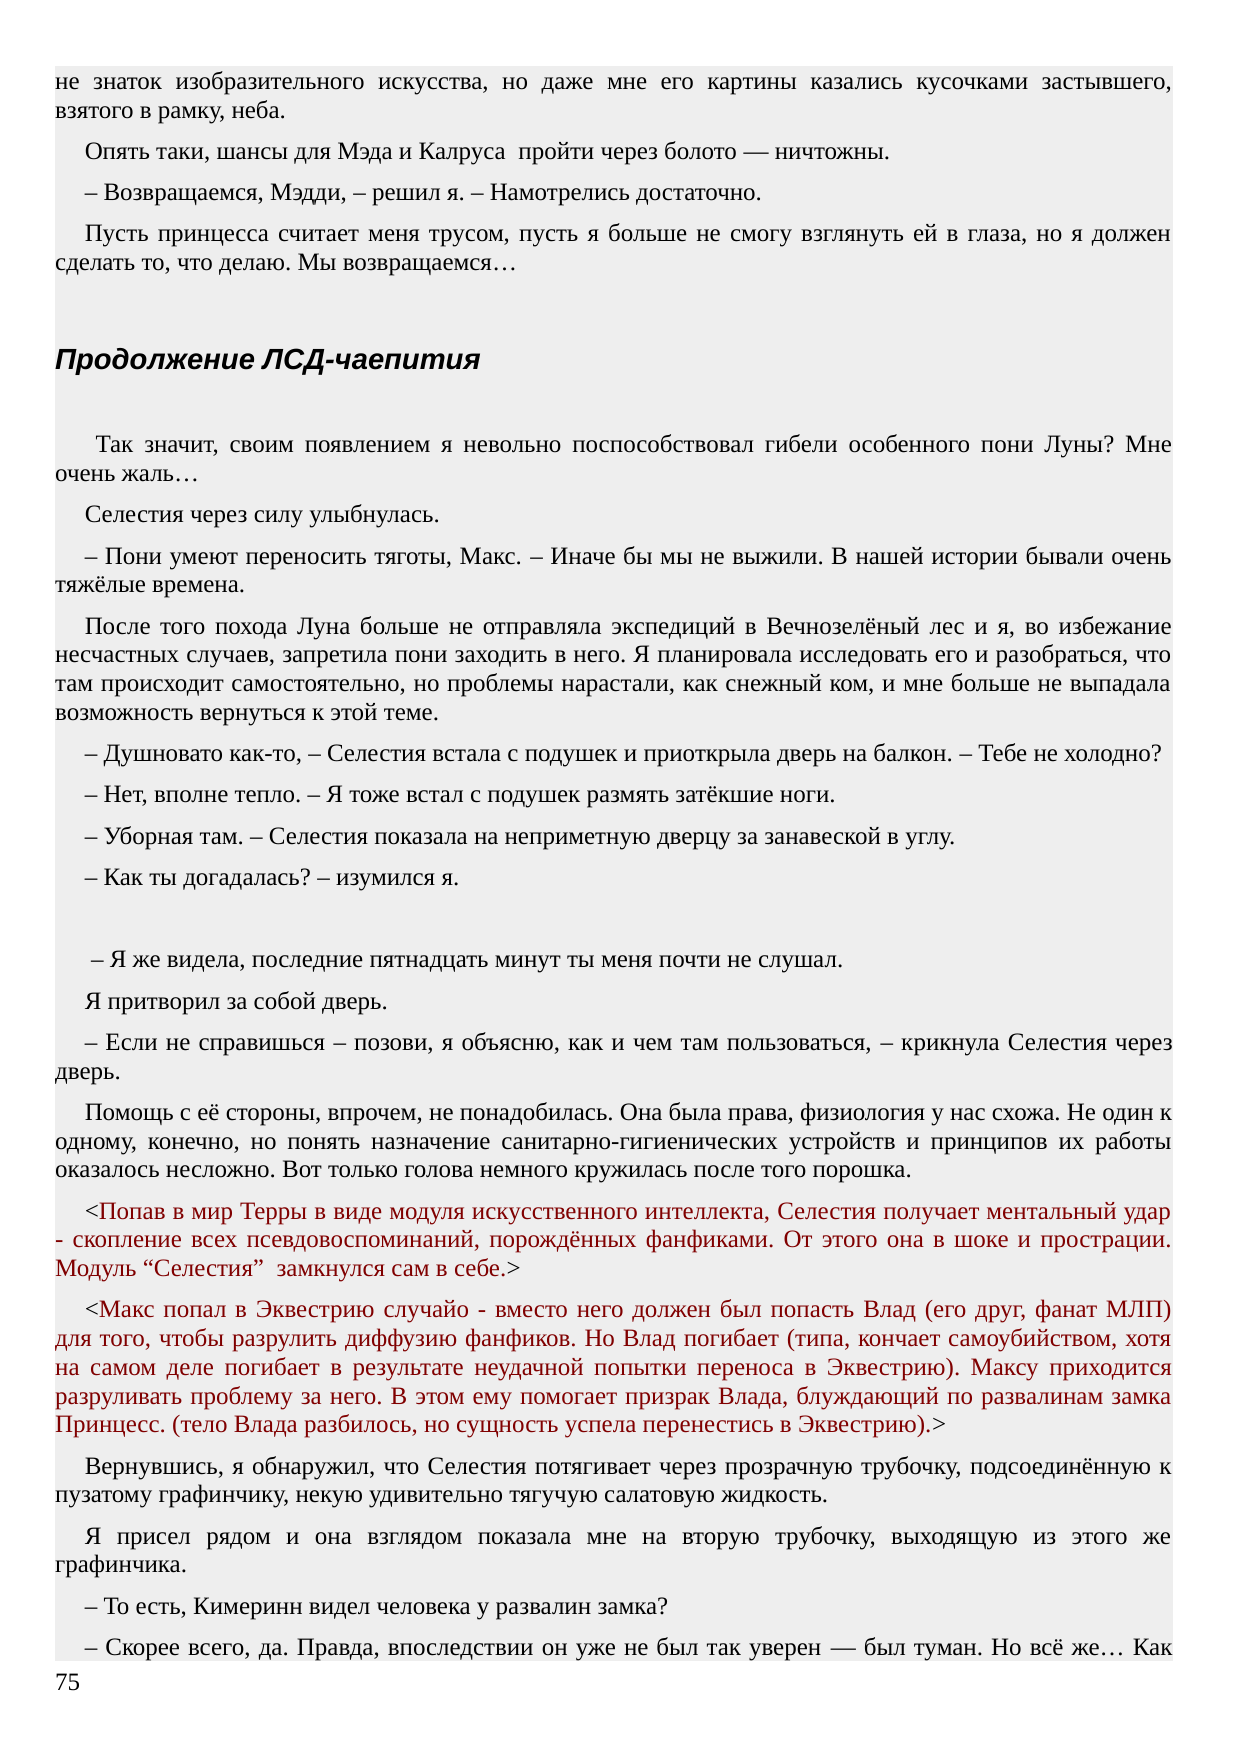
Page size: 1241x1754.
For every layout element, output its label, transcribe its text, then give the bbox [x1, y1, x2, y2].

text После того похода Луна больше не отправляла экспедиций в Вечнозелёный лес и я, во избежание несчастных случаев, запретила пони заходить в него. Я планировала исследовать его и разобраться, что там происходит самостоятельно, но проблемы нарастали, как снежный ком, и мне больше не выпадала возможность вернуться к этой теме. [55, 611, 1173, 726]
text – Пони умеют переносить тяготы, Макс. – Иначе бы мы не выжили. В нашей истории бывали очень тяжёлые времена. [55, 541, 1173, 598]
text – Я же видела, последние пятнадцать минут ты меня почти не слушал. [55, 944, 1173, 973]
text – То есть, Кимеринн видел человека у развалин замка? [55, 1591, 1173, 1619]
text – Уборная там. – Селестия показала на неприметную дверцу за занавеской в углу. [55, 821, 1173, 849]
text не знаток изобразительного искусства, но даже мне его картины казались кусочками застывшего, взятого в рамку, неба. [55, 66, 1173, 123]
text Так значит, своим появлением я невольно поспособствовал гибели особенного пони Луны? Мне очень жаль… [55, 429, 1173, 487]
text Я присел рядом и она взглядом показала мне на вторую трубочку, выходящую из этого же графинчика. [55, 1521, 1173, 1578]
text – Возвращаемся, Мэдди, – решил я. – Намотрелись достаточно. [55, 177, 1173, 206]
text Вернувшись, я обнаружил, что Селестия потягивает через прозрачную трубочку, подсоединённую к пузатому графинчику, некую удивительно тягучую салатовую жидкость. [55, 1451, 1173, 1508]
text <Макс попал в Эквестрию случайо - вместо него должен был попасть Влад (его друг, фанат МЛП) для того, чтобы разрулить диффузию фанфиков. Но Влад погибает (типа, кончает самоубийством, хотя на самом деле погибает в результате неудачной попытки переноса в Эквестрию). Максу приходится разруливать проблему за него. В этом ему помогает призрак Влада, блуждающий по развалинам замка Принцесс. (тело Влада разбилось, но сущность успела перенестись в Эквестрию).> [55, 1294, 1173, 1438]
text <Попав в мир Терры в виде модуля искусственного интеллекта, Селестия получает ментальный удар - скопление всех псевдовоспоминаний, порождённых фанфиками. От этого она в шоке и прострации. Модуль “Селестия” замкнулся сам в себе.> [55, 1196, 1173, 1282]
text – Как ты догадалась? – изумился я. [55, 862, 1173, 891]
subtitle Продолжение ЛСД-чаепития [55, 342, 1173, 376]
text Опять таки, шансы для Мэда и Калруса пройти через болото — ничтожны. [55, 136, 1173, 165]
text – Нет, вполне тепло. – Я тоже встал с подушек размять затёкшие ноги. [55, 779, 1173, 808]
text – Душновато как-то, – Селестия встала с подушек и приоткрыла дверь на балкон. – Тебе не холодно? [55, 738, 1173, 767]
text Помощь с её стороны, впрочем, не понадобилась. Она была права, физиология у нас схожа. Не один к одному, конечно, но понять назначение санитарно-гигиенических устройств и принципов их работы оказалось несложно. Вот только голова немного кружилась после того порошка. [55, 1097, 1173, 1183]
text Селестия через силу улыбнулась. [55, 499, 1173, 528]
text – Скорее всего, да. Правда, впоследствии он уже не был так уверен — был туман. Но всё же… Как [55, 1632, 1173, 1661]
text Я притворил за собой дверь. [55, 986, 1173, 1014]
text Пусть принцесса считает меня трусом, пусть я больше не смогу взглянуть ей в глаза, но я должен сделать то, что делаю. Мы возвращаемся… [55, 218, 1173, 276]
text – Если не справишься – позови, я объясню, как и чем там пользоваться, – крикнула Селестия через дверь. [55, 1027, 1173, 1084]
